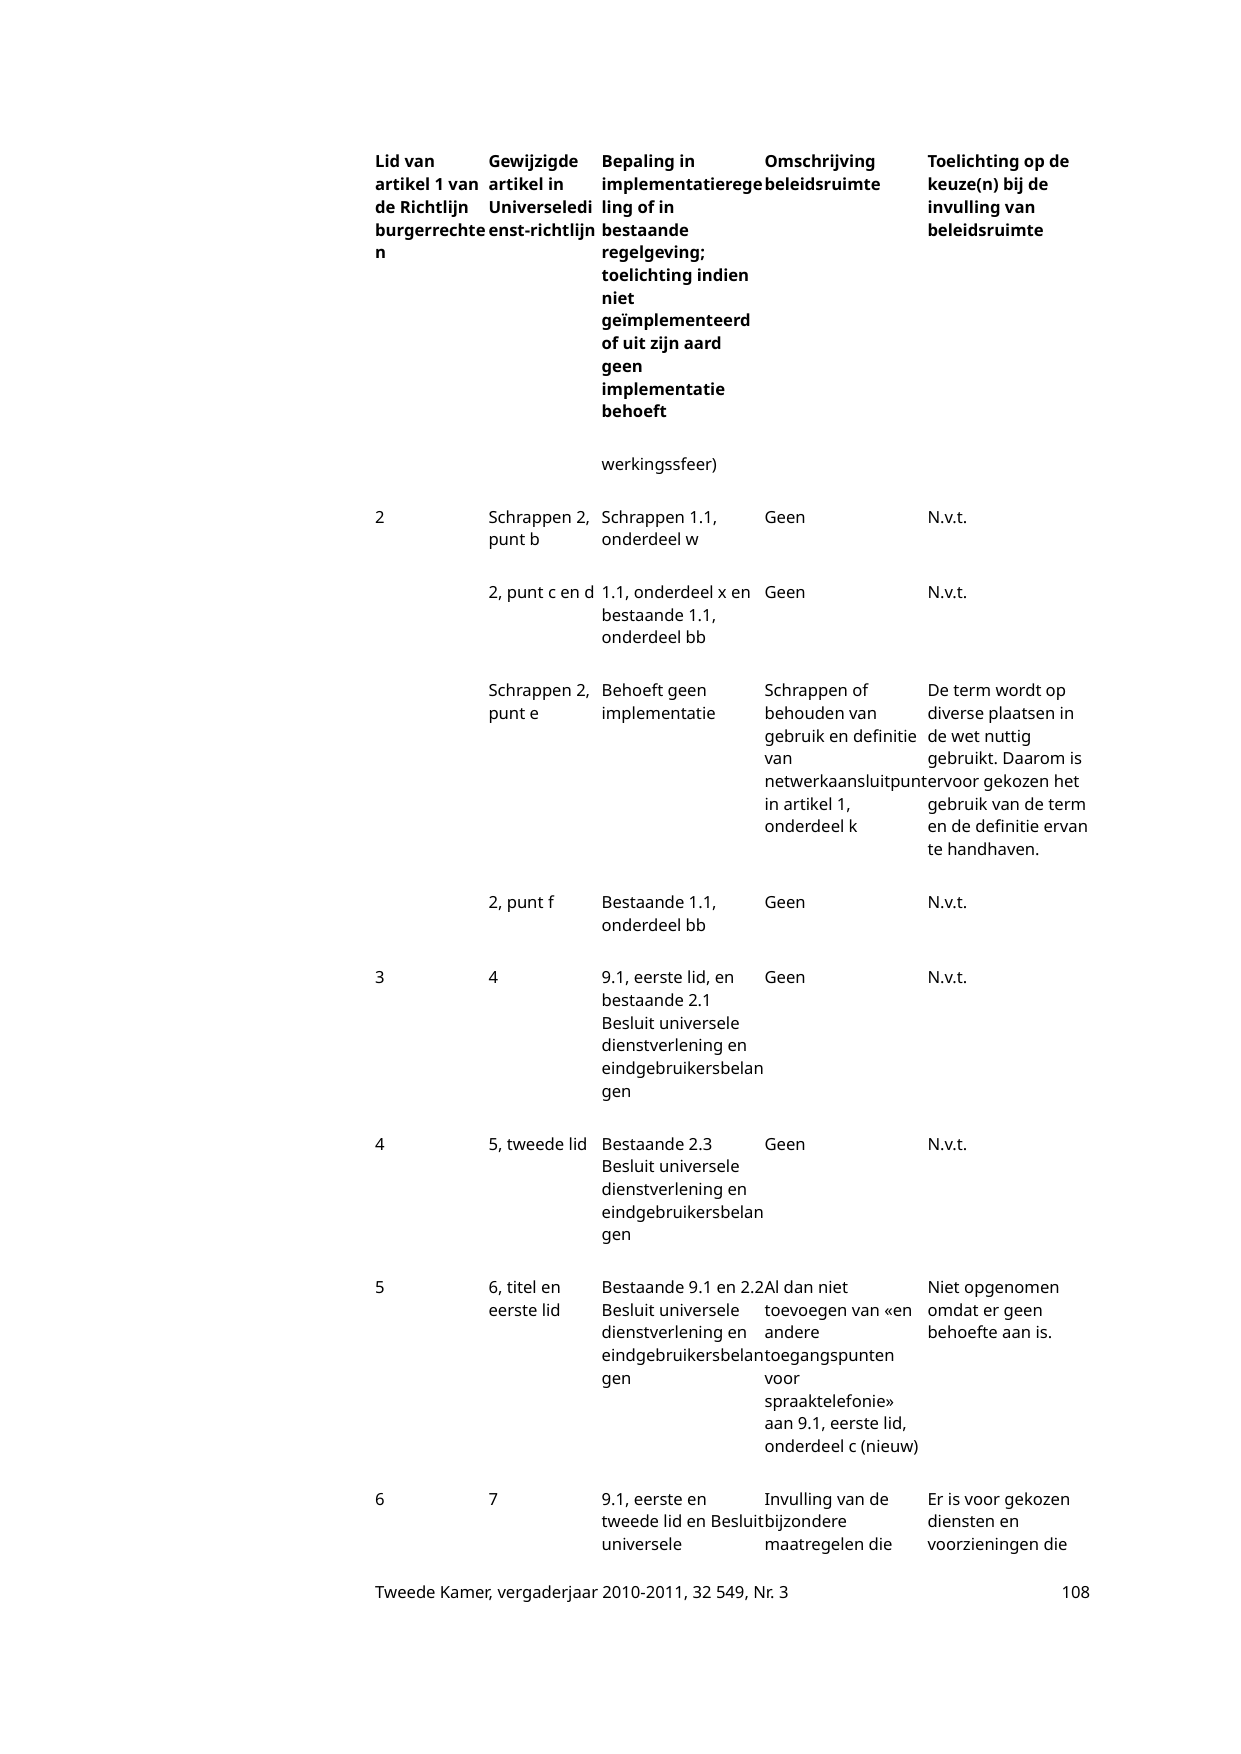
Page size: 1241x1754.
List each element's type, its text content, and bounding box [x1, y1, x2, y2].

table_cell 1.1, onderdeel x en bestaande 1.1, onderdeel bb [601, 581, 764, 679]
table_cell Geen [764, 966, 927, 1132]
table_cell Bestaande 1.1, onderdeel bb [601, 890, 764, 966]
table_cell Schrappen 1.1, onderdeel w [601, 505, 764, 581]
table_cell [764, 453, 927, 505]
table_cell [488, 453, 601, 505]
table_cell Geen [764, 505, 927, 581]
table_cell 5, tweede lid [488, 1132, 601, 1276]
table_cell Bestaande 2.3 Besluit universele dienstverlening en eindgebruikersbelangen [601, 1132, 764, 1276]
table_cell 3 [375, 966, 488, 1132]
table_cell Er is voor gekozen diensten en voorzieningen die [927, 1487, 1090, 1555]
table_cell [375, 453, 488, 505]
table_cell N.v.t. [927, 890, 1090, 966]
table_cell Schrappen 2, punt b [488, 505, 601, 581]
table_cell 6 [375, 1487, 488, 1555]
table_header Bepaling in implementatieregeling of in bestaande regelgeving; toelichting indien niet geïmplementeerd of uit zijn aard geen implementatie behoeft [601, 150, 764, 452]
table_cell 4 [488, 966, 601, 1132]
table_cell [927, 453, 1090, 505]
table_cell 2 [375, 505, 488, 966]
table_cell Invulling van de bijzondere maatregelen die [764, 1487, 927, 1555]
table_cell De term wordt op diverse plaatsen in de wet nuttig gebruikt. Daarom is ervoor gekozen het gebruik van de term en de definitie ervan te handhaven. [927, 679, 1090, 890]
table_cell Behoeft geen implementatie [601, 679, 764, 890]
table_cell N.v.t. [927, 581, 1090, 679]
table_header Lid van artikel 1 van de Richtlijn burgerrechten [375, 150, 488, 452]
table_cell 5 [375, 1276, 488, 1487]
table_cell werkingssfeer) [601, 453, 764, 505]
table_cell 7 [488, 1487, 601, 1555]
table_header Omschrijving beleidsruimte [764, 150, 927, 452]
table_cell Geen [764, 890, 927, 966]
table_cell 2, punt f [488, 890, 601, 966]
table_cell N.v.t. [927, 966, 1090, 1132]
table_cell Schrappen 2, punt e [488, 679, 601, 890]
table_cell N.v.t. [927, 505, 1090, 581]
table_cell 6, titel en eerste lid [488, 1276, 601, 1487]
table_cell Geen [764, 581, 927, 679]
table_cell 2, punt c en d [488, 581, 601, 679]
table_cell 4 [375, 1132, 488, 1276]
table_cell 9.1, eerste lid, en bestaande 2.1 Besluit universele dienstverlening en eindgebruikersbelangen [601, 966, 764, 1132]
table_cell Schrappen of behouden van gebruik en definitie van netwerkaansluitpunt in artikel 1, onderdeel k [764, 679, 927, 890]
table_cell Al dan niet toevoegen van «en andere toegangspunten voor spraaktelefonie» aan 9.1, eerste lid, onderdeel c (nieuw) [764, 1276, 927, 1487]
table_cell 9.1, eerste en tweede lid en Besluit universele [601, 1487, 764, 1555]
table_cell Bestaande 9.1 en 2.2 Besluit universele dienstverlening en eindgebruikersbelangen [601, 1276, 764, 1487]
table_cell Geen [764, 1132, 927, 1276]
table_cell Niet opgenomen omdat er geen behoefte aan is. [927, 1276, 1090, 1487]
table_header Toelichting op de keuze(n) bij de invulling van beleidsruimte [927, 150, 1090, 452]
table_cell N.v.t. [927, 1132, 1090, 1276]
table_header Gewijzigde artikel in Universeledienst-richtlijn [488, 150, 601, 452]
